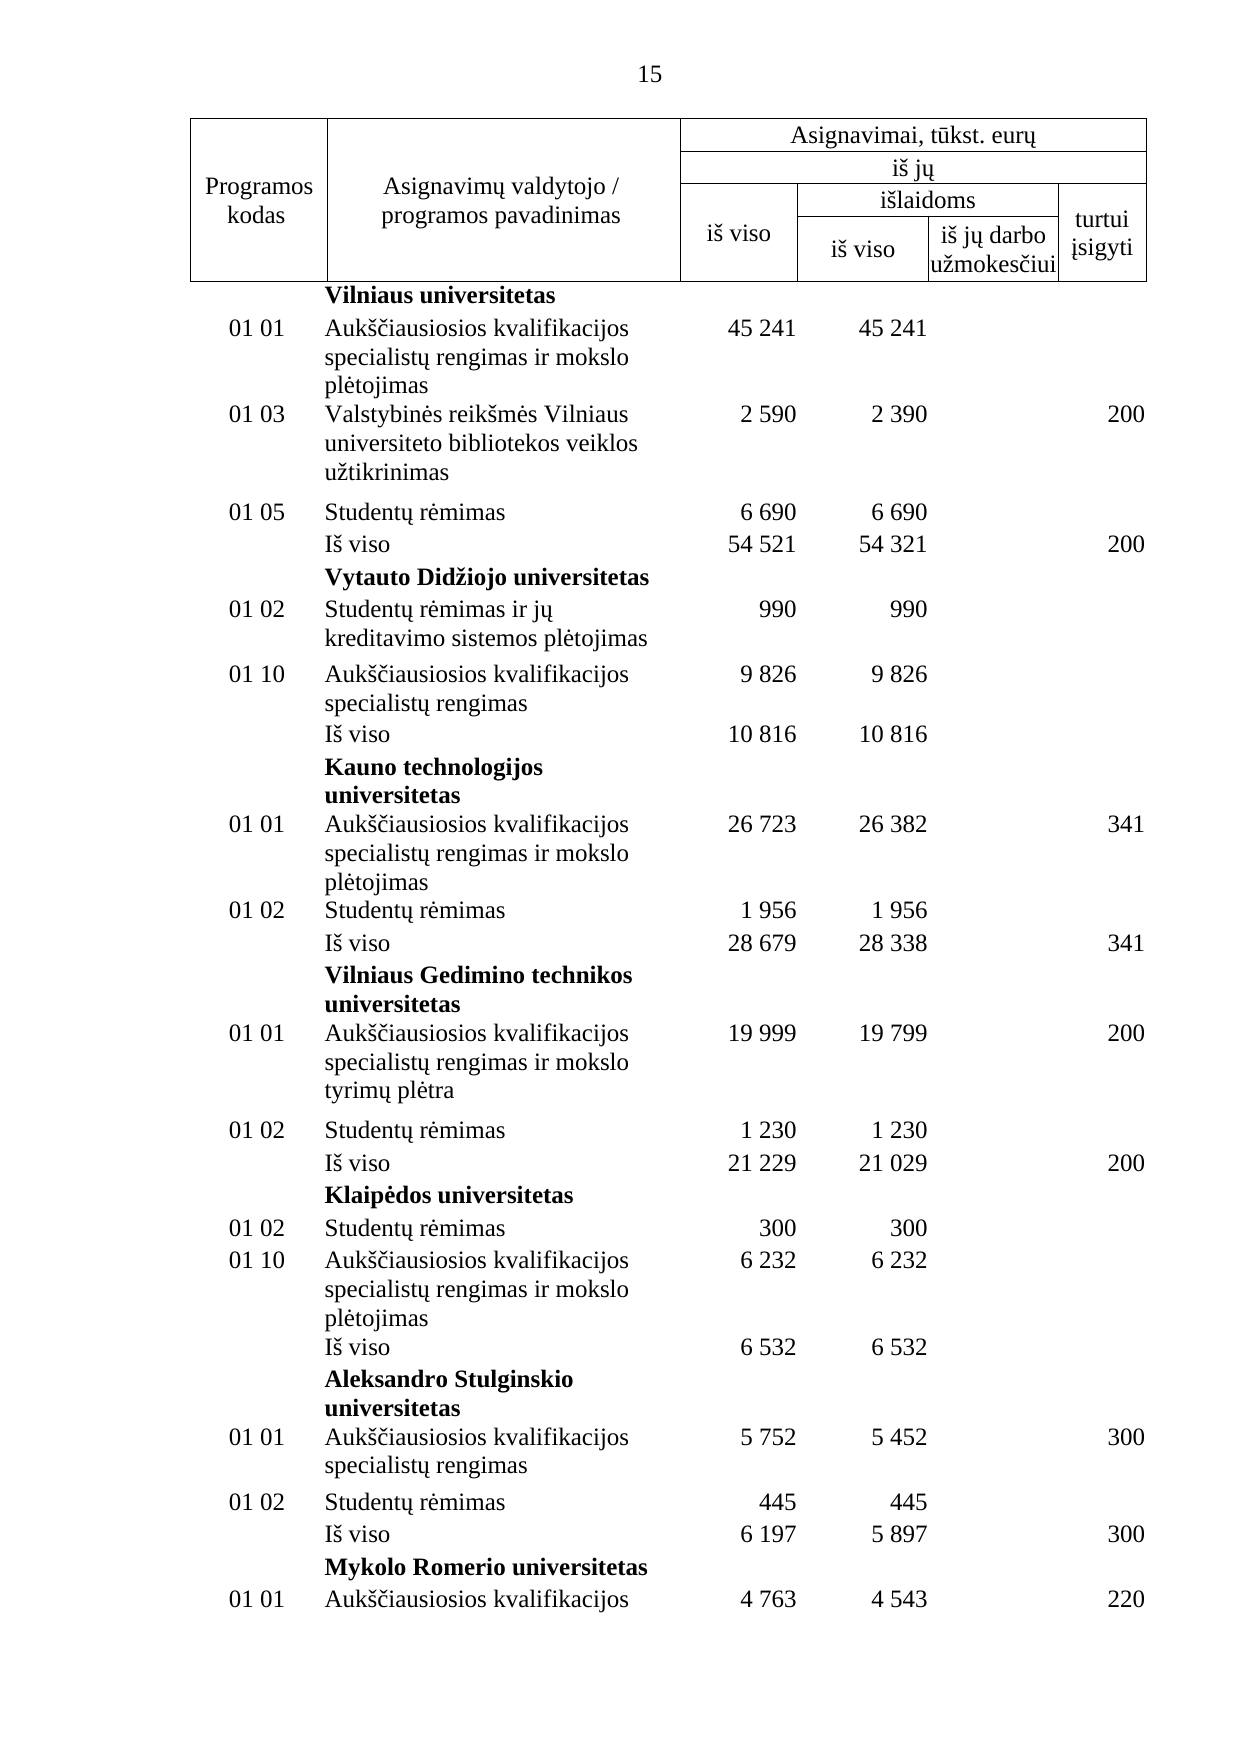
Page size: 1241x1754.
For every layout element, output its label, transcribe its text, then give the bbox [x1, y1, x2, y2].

table_cell [929, 594, 1063, 659]
table_cell [1151, 1213, 1174, 1245]
table_cell [1146, 1584, 1151, 1636]
table_cell 1 230 [798, 1115, 928, 1148]
table_cell [190, 960, 323, 1018]
table_cell 19 799 [798, 1018, 928, 1115]
table_cell [1146, 562, 1151, 594]
table_cell Aukščiausiosios kvalifikacijos specialistų rengimas ir mokslo plėtojimas [323, 809, 680, 895]
table_cell 5 752 [680, 1422, 797, 1487]
table_cell [167, 1115, 178, 1148]
table_cell 300 [1063, 1519, 1146, 1552]
table_cell [167, 1364, 178, 1422]
table_cell [179, 1018, 190, 1115]
table_cell [167, 752, 178, 809]
table_cell 6 232 [680, 1245, 797, 1332]
table_cell [167, 313, 178, 399]
table_cell [1146, 594, 1151, 659]
table_cell [1063, 1180, 1146, 1213]
table_cell [167, 1487, 178, 1519]
table_cell [680, 1364, 797, 1422]
table_cell 01 01 [190, 1422, 323, 1487]
table_cell Iš viso [323, 719, 680, 752]
table_cell [798, 1364, 928, 1422]
table_cell [1151, 497, 1174, 529]
table_cell 300 [798, 1213, 928, 1245]
table_cell 01 02 [190, 594, 323, 659]
table_cell [1146, 529, 1151, 562]
table_cell 200 [1063, 529, 1146, 562]
table_cell [1146, 1422, 1151, 1487]
table_cell [1151, 1487, 1174, 1519]
table_cell [1151, 752, 1174, 809]
table_cell 9 826 [798, 659, 928, 719]
table_cell [929, 1487, 1063, 1519]
table_cell [1063, 1115, 1146, 1148]
table_cell [179, 809, 190, 895]
table_cell 341 [1063, 809, 1146, 895]
table_cell [179, 1487, 190, 1519]
table_cell [179, 529, 190, 562]
table_cell 1 956 [680, 895, 797, 928]
table_cell 200 [1063, 1018, 1146, 1115]
table_cell [1146, 1332, 1151, 1364]
table_cell Aukščiausiosios kvalifikacijos specialistų rengimas [323, 659, 680, 719]
table_cell Aukščiausiosios kvalifikacijos specialistų rengimas ir mokslo tyrimų plėtra [323, 1018, 680, 1115]
table_cell [179, 313, 190, 399]
table_cell [167, 216, 178, 281]
table_cell 54 521 [680, 529, 797, 562]
table_cell [929, 928, 1063, 960]
table_cell [1063, 659, 1146, 719]
table_cell [1063, 719, 1146, 752]
table_cell [929, 1364, 1063, 1422]
table_cell [1146, 1213, 1151, 1245]
table_cell [167, 1422, 178, 1487]
table_header Asignavimai, tūkst. eurų [681, 119, 1146, 151]
table_cell [179, 960, 190, 1018]
table_cell 21 029 [798, 1148, 928, 1180]
table_cell [167, 594, 178, 659]
table_cell [1151, 313, 1174, 399]
table_cell išlaidoms [798, 184, 1058, 216]
table_cell [1151, 151, 1174, 183]
table_cell [167, 1180, 178, 1213]
table_cell [1147, 216, 1151, 281]
table_cell [1146, 809, 1151, 895]
table_cell [190, 562, 323, 594]
table_header [167, 118, 178, 151]
table_cell [167, 281, 178, 313]
table_cell 6 690 [798, 497, 928, 529]
table_cell [1063, 1245, 1146, 1332]
table_cell [190, 282, 323, 313]
table_cell [179, 1213, 190, 1245]
table_cell [179, 928, 190, 960]
table_cell [190, 1364, 323, 1422]
table_cell [929, 809, 1063, 895]
table_cell [1146, 1552, 1151, 1584]
table_cell 01 01 [190, 1018, 323, 1115]
table_cell [167, 562, 178, 594]
table_cell [179, 1180, 190, 1213]
table_cell 01 10 [190, 659, 323, 719]
table_cell [1151, 594, 1174, 659]
table_cell [1063, 960, 1146, 1018]
table_cell [1151, 399, 1174, 497]
table_cell [167, 928, 178, 960]
table_cell Iš viso [323, 928, 680, 960]
table_cell [1151, 895, 1174, 928]
table_cell [1146, 1180, 1151, 1213]
table_cell [190, 1332, 323, 1364]
table_cell Studentų rėmimas ir jų kreditavimo sistemos plėtojimas [323, 594, 680, 659]
table_cell Iš viso [323, 1519, 680, 1552]
table_cell Vilniaus Gedimino technikos universitetas [323, 960, 680, 1018]
table_cell [1146, 1519, 1151, 1552]
table_cell [680, 752, 797, 809]
table_cell [179, 1519, 190, 1552]
table_cell 10 816 [680, 719, 797, 752]
table_cell [929, 960, 1063, 1018]
table_cell [1146, 313, 1151, 399]
table_cell [179, 1552, 190, 1584]
table_cell [1151, 1180, 1174, 1213]
table_cell [179, 1148, 190, 1180]
table_cell 2 390 [798, 399, 928, 497]
table_cell iš viso [798, 217, 928, 281]
table_cell [1146, 928, 1151, 960]
table_cell Kauno technologijos universitetas [323, 752, 680, 809]
table_cell [190, 1519, 323, 1552]
table_cell [167, 183, 178, 216]
table_cell [167, 960, 178, 1018]
table_cell [1146, 1148, 1151, 1180]
table_cell Iš viso [323, 529, 680, 562]
table_cell [1151, 1148, 1174, 1180]
table_cell [1063, 1364, 1146, 1422]
table_cell [190, 1552, 323, 1584]
table_cell iš jų darbo užmokesčiui [929, 217, 1058, 281]
table_cell Valstybinės reikšmės Vilniaus universiteto bibliotekos veiklos užtikrinimas [323, 399, 680, 497]
table_cell [929, 529, 1063, 562]
table_cell [929, 1422, 1063, 1487]
table_cell [1151, 1018, 1174, 1115]
table_cell [1151, 1584, 1174, 1636]
table_cell 01 02 [190, 1213, 323, 1245]
table_cell [179, 216, 190, 281]
table_cell Aukščiausiosios kvalifikacijos specialistų rengimas ir mokslo plėtojimas [323, 313, 680, 399]
table_cell [1063, 895, 1146, 928]
table_cell [167, 1018, 178, 1115]
table_cell [1146, 960, 1151, 1018]
table_cell 445 [798, 1487, 928, 1519]
table_cell 300 [680, 1213, 797, 1245]
table_header [1147, 118, 1151, 151]
table_cell Vytauto Didžiojo universitetas [323, 562, 680, 594]
table_cell [179, 1364, 190, 1422]
table_cell [1147, 183, 1151, 216]
table_cell Studentų rėmimas [323, 497, 680, 529]
table_cell [929, 1018, 1063, 1115]
table_cell [179, 151, 190, 183]
table_cell [179, 752, 190, 809]
table_cell 990 [680, 594, 797, 659]
table_cell [167, 399, 178, 497]
table_cell [1063, 282, 1146, 313]
table_cell 4 763 [680, 1584, 797, 1636]
table_cell [1146, 1115, 1151, 1148]
table_cell [167, 659, 178, 719]
table_cell [929, 399, 1063, 497]
table_cell [798, 752, 928, 809]
table_cell [929, 1148, 1063, 1180]
table_cell [190, 752, 323, 809]
table_cell [1146, 281, 1151, 313]
table_cell [1063, 1552, 1146, 1584]
table_cell 990 [798, 594, 928, 659]
table_cell [929, 1552, 1063, 1584]
table_cell [1151, 529, 1174, 562]
table_cell [929, 1584, 1063, 1636]
table_cell iš jų [681, 152, 1146, 183]
table_cell [179, 399, 190, 497]
table_cell [1151, 1364, 1174, 1422]
table_cell 1 956 [798, 895, 928, 928]
table_cell [167, 529, 178, 562]
table_cell [1151, 1519, 1174, 1552]
table_cell [190, 529, 323, 562]
table_cell 01 01 [190, 809, 323, 895]
table_cell [167, 497, 178, 529]
table_cell 01 02 [190, 1115, 323, 1148]
table_cell 01 01 [190, 1584, 323, 1636]
table_header Programos kodas [191, 119, 327, 281]
table_cell [190, 928, 323, 960]
table_cell [179, 562, 190, 594]
table_cell 10 816 [798, 719, 928, 752]
table_cell Iš viso [323, 1332, 680, 1364]
table_cell 9 826 [680, 659, 797, 719]
table_cell [179, 1115, 190, 1148]
table_cell [1146, 1487, 1151, 1519]
table_cell [1063, 562, 1146, 594]
table_cell [1151, 719, 1174, 752]
table_cell [929, 497, 1063, 529]
table_cell [1146, 719, 1151, 752]
table_cell 6 532 [798, 1332, 928, 1364]
table_cell Aleksandro Stulginskio universitetas [323, 1364, 680, 1422]
table_cell Aukščiausiosios kvalifikacijos specialistų rengimas ir mokslo plėtojimas [323, 1245, 680, 1332]
table_cell [179, 895, 190, 928]
table_cell 54 321 [798, 529, 928, 562]
table_cell 01 03 [190, 399, 323, 497]
table_cell 6 690 [680, 497, 797, 529]
table_cell 45 241 [680, 313, 797, 399]
table_cell 01 02 [190, 895, 323, 928]
table_cell Studentų rėmimas [323, 1115, 680, 1148]
table_cell 45 241 [798, 313, 928, 399]
table_cell 445 [680, 1487, 797, 1519]
table_cell [929, 1332, 1063, 1364]
table_cell [929, 1519, 1063, 1552]
table_cell [1063, 497, 1146, 529]
table_cell 6 532 [680, 1332, 797, 1364]
table_cell [929, 562, 1063, 594]
table_cell [1146, 1245, 1151, 1332]
table_cell [929, 1245, 1063, 1332]
table_cell [1146, 752, 1151, 809]
table_cell 5 897 [798, 1519, 928, 1552]
table_cell [179, 281, 190, 313]
table_cell [179, 1332, 190, 1364]
table_cell [167, 719, 178, 752]
table_cell [167, 1519, 178, 1552]
table_cell [798, 1180, 928, 1213]
table_cell [1063, 313, 1146, 399]
table_cell [798, 960, 928, 1018]
table_cell [190, 1180, 323, 1213]
table_cell [167, 809, 178, 895]
table_cell [680, 1552, 797, 1584]
table_header [179, 118, 190, 151]
table_cell [167, 1332, 178, 1364]
table_cell [1147, 151, 1151, 183]
table_cell [167, 1245, 178, 1332]
table_cell [1063, 1487, 1146, 1519]
table_cell 26 723 [680, 809, 797, 895]
table_cell 01 05 [190, 497, 323, 529]
table_cell [1063, 752, 1146, 809]
table_cell [179, 497, 190, 529]
table_cell 220 [1063, 1584, 1146, 1636]
table_cell Aukščiausiosios kvalifikacijos specialistų rengimas [323, 1422, 680, 1487]
table_cell [190, 1148, 323, 1180]
table_cell [1146, 1018, 1151, 1115]
table_cell [167, 1584, 178, 1636]
table_cell 5 452 [798, 1422, 928, 1487]
table_cell 2 590 [680, 399, 797, 497]
table_cell Studentų rėmimas [323, 895, 680, 928]
table_cell Mykolo Romerio universitetas [323, 1552, 680, 1584]
table_cell [167, 1213, 178, 1245]
table_cell 341 [1063, 928, 1146, 960]
table_cell [1063, 594, 1146, 659]
table_cell [179, 183, 190, 216]
table_cell Vilniaus universitetas [323, 282, 680, 313]
table_cell [1151, 928, 1174, 960]
table_cell [929, 1213, 1063, 1245]
table_cell Studentų rėmimas [323, 1213, 680, 1245]
table_cell [1151, 1115, 1174, 1148]
table_cell [167, 1148, 178, 1180]
table_cell [167, 151, 178, 183]
table_cell [1146, 659, 1151, 719]
table_cell [167, 895, 178, 928]
table_cell turtui įsigyti [1059, 184, 1146, 281]
table_cell [190, 719, 323, 752]
table_cell [1151, 809, 1174, 895]
table_cell 6 232 [798, 1245, 928, 1332]
table_cell [1063, 1213, 1146, 1245]
table_cell [1151, 960, 1174, 1018]
table_cell [680, 282, 797, 313]
table_cell [179, 659, 190, 719]
table_cell [1151, 659, 1174, 719]
table_cell [179, 719, 190, 752]
table_cell [680, 960, 797, 1018]
table_cell Iš viso [323, 1148, 680, 1180]
table_cell 4 543 [798, 1584, 928, 1636]
table_cell 28 679 [680, 928, 797, 960]
table_cell [1151, 281, 1174, 313]
table_cell [1146, 1364, 1151, 1422]
table_cell [929, 282, 1063, 313]
table_cell [1151, 183, 1174, 216]
table_header Asignavimų valdytojo / programos pavadinimas [328, 119, 680, 281]
table_cell [1146, 399, 1151, 497]
table_cell [1063, 1332, 1146, 1364]
table_cell [929, 895, 1063, 928]
table_cell [929, 313, 1063, 399]
table_cell 19 999 [680, 1018, 797, 1115]
table_cell 21 229 [680, 1148, 797, 1180]
table_cell [1151, 1552, 1174, 1584]
table_cell 01 02 [190, 1487, 323, 1519]
table_cell [798, 1552, 928, 1584]
table_cell 26 382 [798, 809, 928, 895]
table_cell [798, 282, 928, 313]
table_cell [1146, 895, 1151, 928]
table_cell [680, 1180, 797, 1213]
table_cell Aukščiausiosios kvalifikacijos [323, 1584, 680, 1636]
table_cell 200 [1063, 1148, 1146, 1180]
table_cell 1 230 [680, 1115, 797, 1148]
table_cell [680, 562, 797, 594]
table_cell [929, 719, 1063, 752]
table_cell [179, 1422, 190, 1487]
table_cell 28 338 [798, 928, 928, 960]
table_cell 6 197 [680, 1519, 797, 1552]
table_cell [929, 1115, 1063, 1148]
table_cell [929, 659, 1063, 719]
table_cell [179, 1245, 190, 1332]
table_cell 200 [1063, 399, 1146, 497]
table_header [1151, 118, 1174, 151]
table_cell [929, 1180, 1063, 1213]
table_cell [1151, 1245, 1174, 1332]
table_cell [179, 594, 190, 659]
table_cell 01 10 [190, 1245, 323, 1332]
table_cell [1146, 497, 1151, 529]
table_cell 300 [1063, 1422, 1146, 1487]
table_cell [1151, 1422, 1174, 1487]
table_cell [1151, 216, 1174, 281]
table_cell [1151, 562, 1174, 594]
table_cell Klaipėdos universitetas [323, 1180, 680, 1213]
table_cell iš viso [681, 184, 797, 281]
table_cell Studentų rėmimas [323, 1487, 680, 1519]
table_cell [167, 1552, 178, 1584]
table_cell [929, 752, 1063, 809]
table_cell [798, 562, 928, 594]
table_cell [179, 1584, 190, 1636]
table_cell 01 01 [190, 313, 323, 399]
table_cell [1151, 1332, 1174, 1364]
